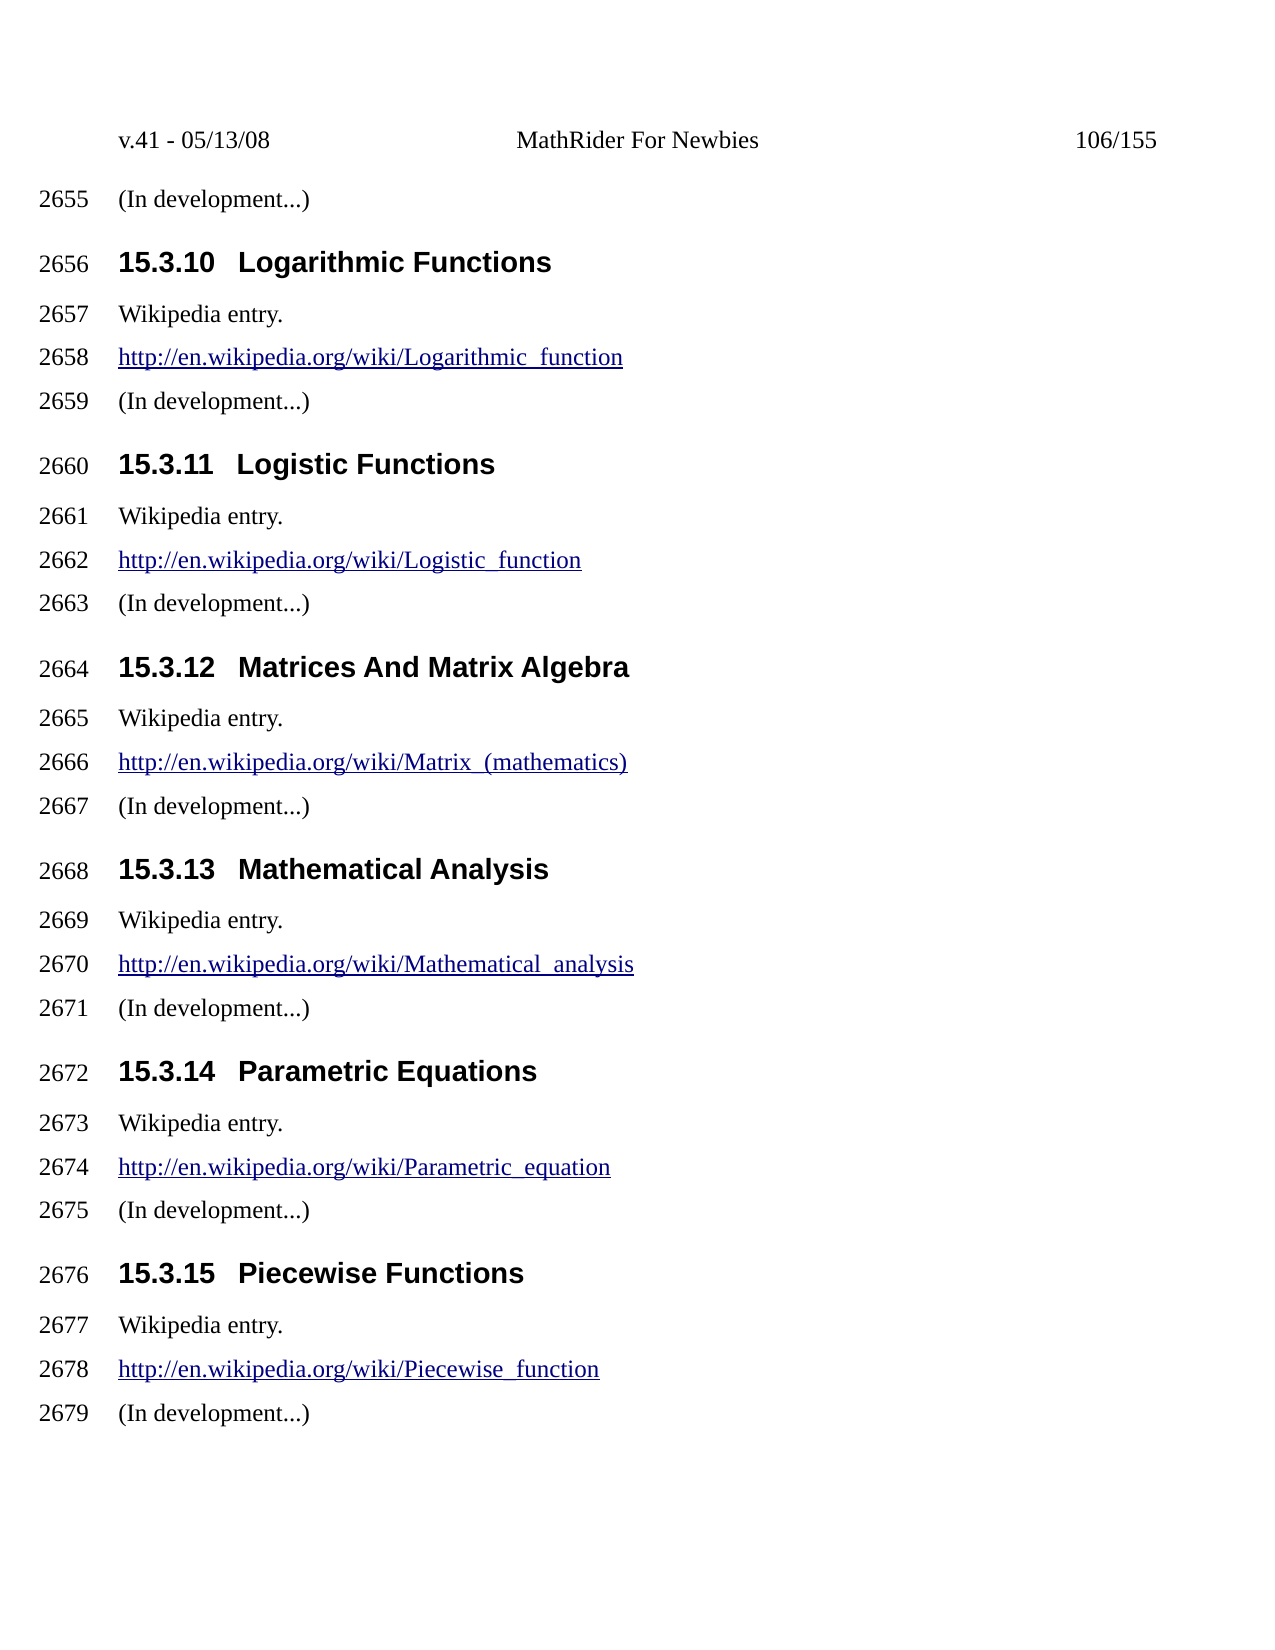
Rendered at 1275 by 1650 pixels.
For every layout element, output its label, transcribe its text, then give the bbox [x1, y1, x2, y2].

text http://en.wikipedia.org/wiki/Matrix_(mathematics) [118, 747, 1157, 776]
text (In development...) [118, 1398, 1157, 1426]
text http://en.wikipedia.org/wiki/Parametric_equation [118, 1152, 1157, 1180]
subtitle Logarithmic Functions [118, 245, 1157, 279]
text http://en.wikipedia.org/wiki/Logistic_function [118, 545, 1157, 573]
text Wikipedia entry. [118, 703, 1157, 732]
subtitle Logistic Functions [118, 447, 1157, 481]
text http://en.wikipedia.org/wiki/Logarithmic_function [118, 342, 1157, 371]
text http://en.wikipedia.org/wiki/Mathematical_analysis [118, 949, 1157, 978]
text http://en.wikipedia.org/wiki/Piecewise_function [118, 1354, 1157, 1383]
text (In development...) [118, 184, 1157, 213]
text (In development...) [118, 588, 1157, 617]
text Wikipedia entry. [118, 1310, 1157, 1339]
text (In development...) [118, 1195, 1157, 1224]
text Wikipedia entry. [118, 299, 1157, 327]
subtitle Mathematical Analysis [118, 852, 1157, 886]
text (In development...) [118, 993, 1157, 1022]
text (In development...) [118, 386, 1157, 415]
subtitle Parametric Equations [118, 1054, 1157, 1088]
text Wikipedia entry. [118, 906, 1157, 934]
subtitle Matrices And Matrix Algebra [118, 650, 1157, 683]
subtitle Piecewise Functions [118, 1257, 1157, 1290]
text Wikipedia entry. [118, 501, 1157, 530]
text (In development...) [118, 791, 1157, 819]
text Wikipedia entry. [118, 1108, 1157, 1137]
